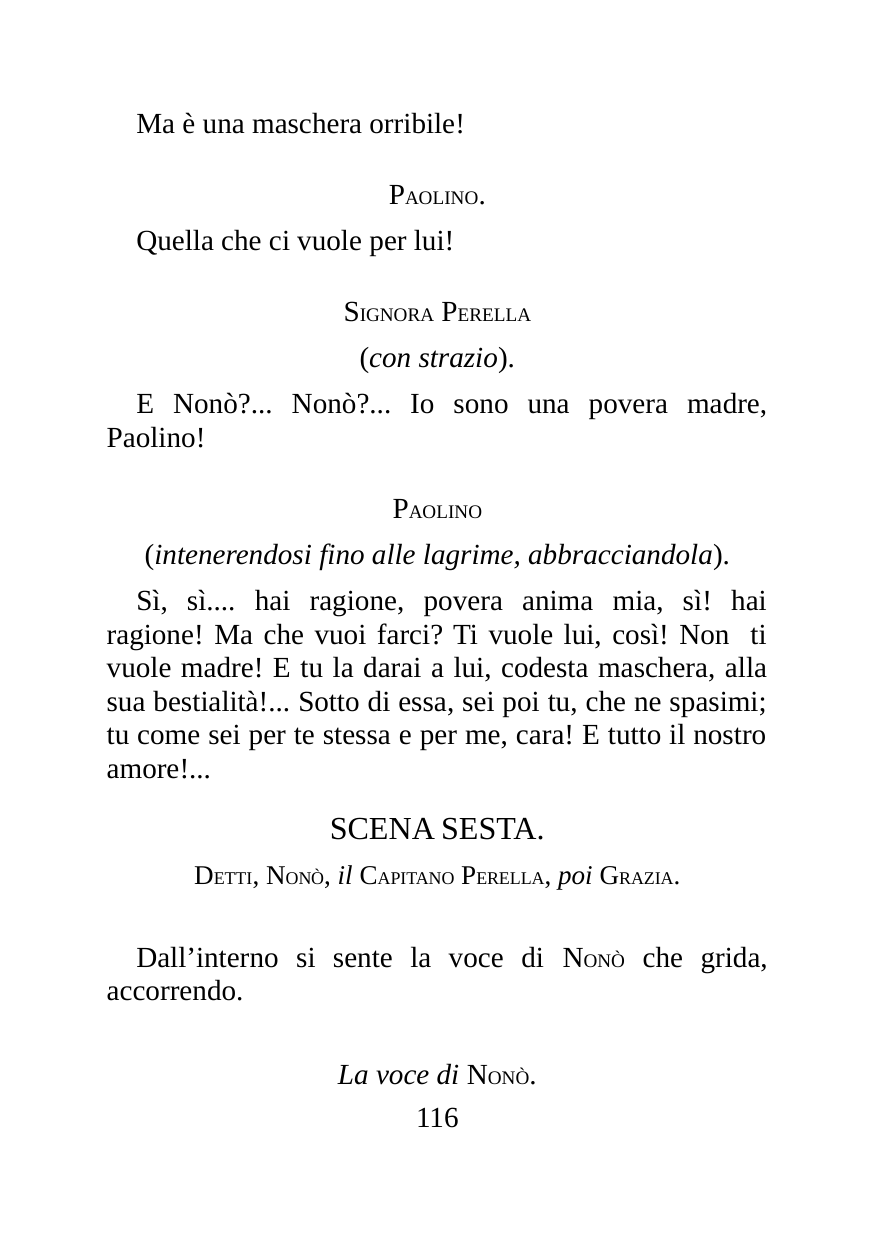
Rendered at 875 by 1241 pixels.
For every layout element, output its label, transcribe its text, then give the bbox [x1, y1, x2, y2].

text (con strazio). [106, 341, 768, 374]
text Ma è una maschera orribile! [106, 106, 768, 140]
text Sì, sì.... hai ragione, povera anima mia, sì! hai ragione! Ma che vuoi farci? Ti vuole lui, così! Non ti vuole madre! E tu la darai a lui, codesta maschera, alla sua bestialità!... Sotto di essa, sei poi tu, che ne spasimi; tu come sei per te stessa e per me, cara! E tutto il nostro amore!... [106, 583, 768, 784]
text Signora Perella [106, 294, 768, 328]
text La voce di Nonò. [106, 1057, 768, 1091]
text (intenerendosi fino alle lagrime, abbracciandola). [106, 537, 768, 571]
text Detti, Nonò, il Capitano Perella, poi Grazia. [106, 859, 768, 890]
text Dall’interno si sente la voce di Nonò che grida, accorrendo. [106, 940, 768, 1007]
text Paolino [106, 491, 768, 525]
text E Nonò?... Nonò?... Io sono una povera madre, Paolino! [106, 387, 768, 454]
subtitle SCENA SESTA. [106, 809, 768, 846]
text Quella che ci vuole per lui! [106, 223, 768, 257]
text Paolino. [106, 177, 768, 211]
